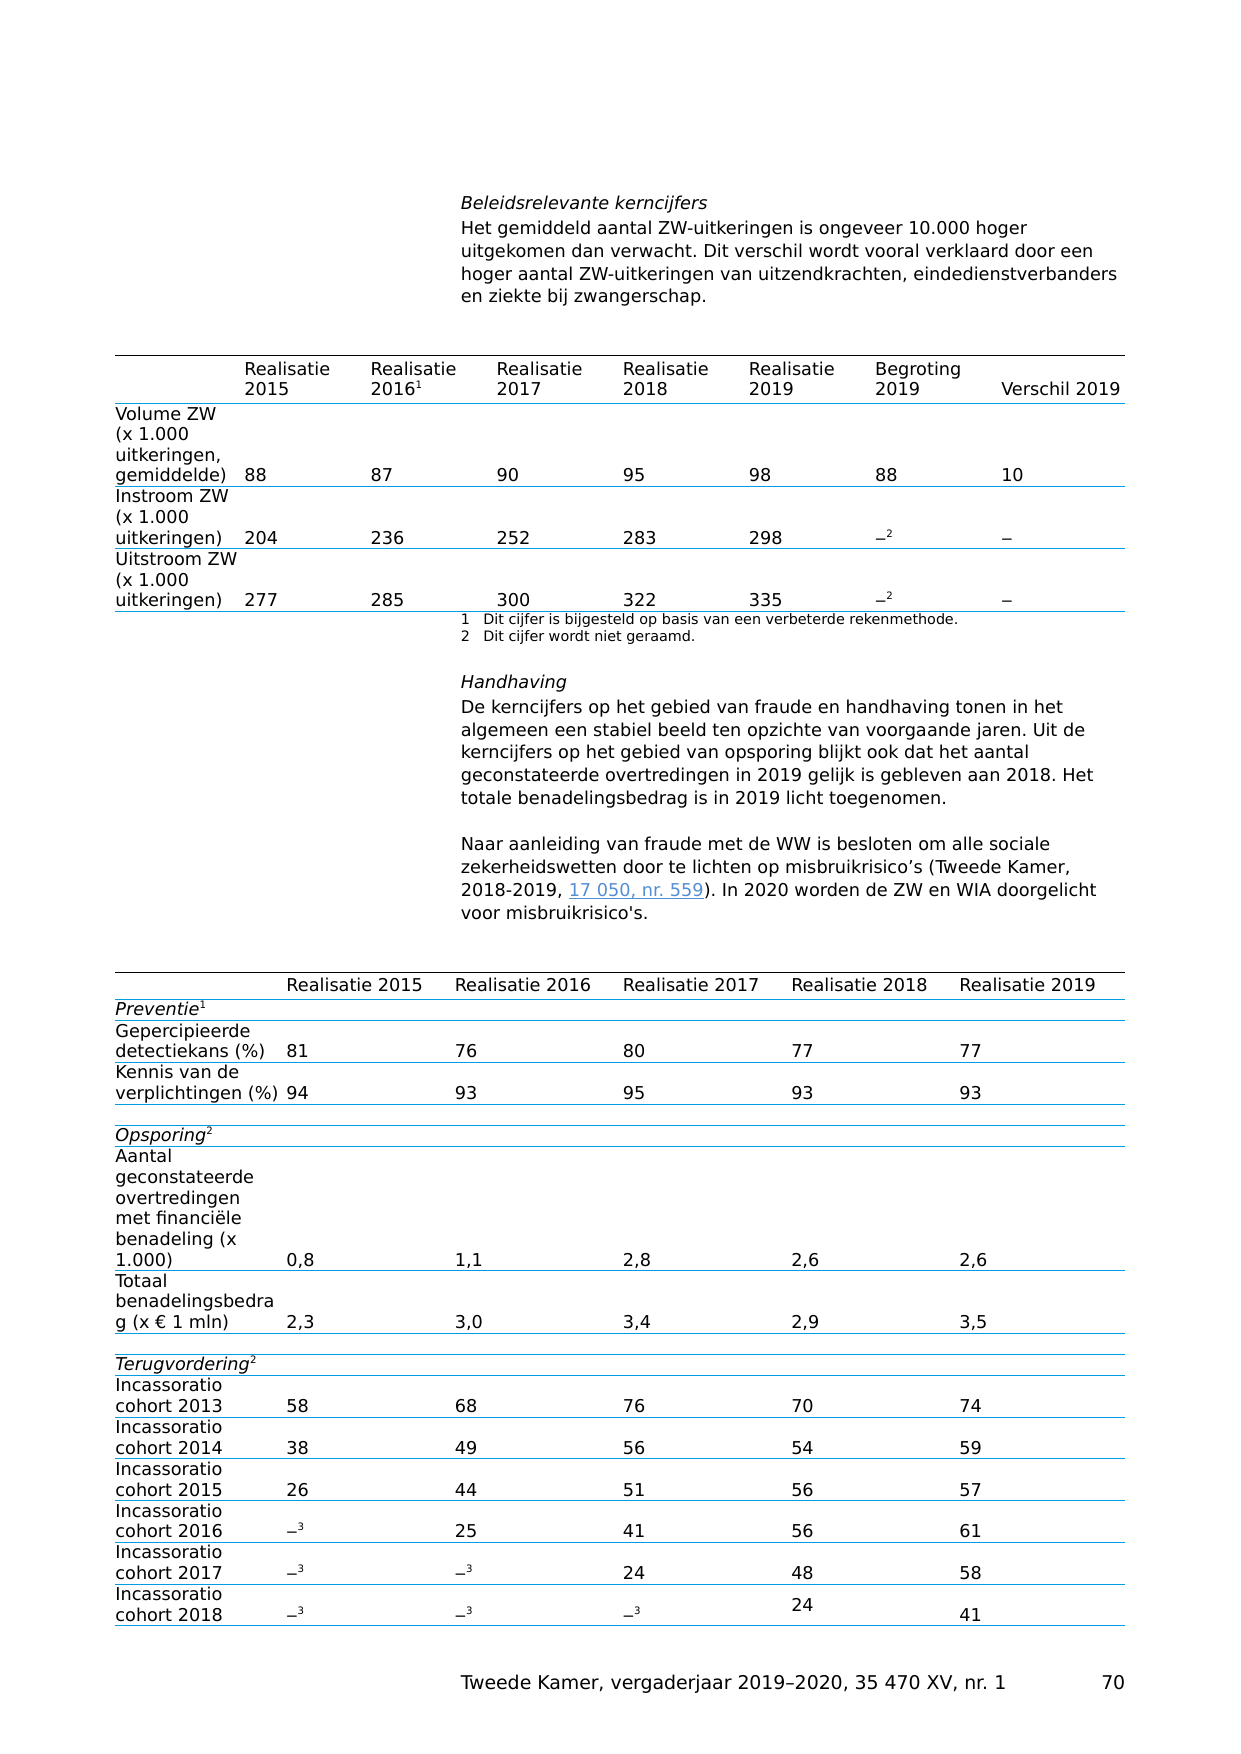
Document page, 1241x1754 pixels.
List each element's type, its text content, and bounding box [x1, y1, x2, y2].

table_cell Kennis van de verplichtingen (%) [115, 1063, 283, 1103]
table_cell 335 [746, 549, 872, 611]
table_cell 252 [494, 487, 620, 548]
table_cell Opsporing2 [115, 1126, 283, 1146]
table_cell 277 [241, 549, 367, 611]
table_cell Realisatie 20161 [368, 356, 493, 403]
table_cell Incassoratio cohort 2018 [115, 1585, 283, 1625]
table_cell [452, 1355, 620, 1375]
table_cell Instroom ZW (x 1.000 uitkeringen) [115, 487, 241, 548]
table_cell Totaal benadelingsbedrag (x € 1 mln) [115, 1271, 283, 1332]
table_cell 2,8 [620, 1147, 788, 1270]
table_cell 236 [368, 487, 493, 548]
table_cell Volume ZW (x 1.000 uitkeringen, gemiddelde) [115, 404, 241, 486]
table_cell Verschil 2019 [998, 356, 1125, 403]
table_cell 3,0 [452, 1271, 620, 1332]
table_cell ‒2 [872, 487, 998, 548]
table_cell [788, 1105, 956, 1125]
table_cell 58 [956, 1543, 1125, 1584]
table_cell [956, 1126, 1125, 1146]
table_cell ‒ [998, 549, 1125, 611]
table_cell 56 [788, 1459, 956, 1500]
table_cell 93 [788, 1063, 956, 1103]
text Beleidsrelevante kerncijfers [461, 191, 1125, 214]
table_cell 204 [241, 487, 367, 548]
table_cell 56 [620, 1418, 788, 1458]
table_cell 26 [283, 1459, 452, 1500]
table_cell [452, 1126, 620, 1146]
table_cell 56 [788, 1501, 956, 1542]
table_cell [283, 1355, 452, 1375]
table_cell 88 [241, 404, 367, 486]
table_cell Incassoratio cohort 2016 [115, 1501, 283, 1542]
table_cell 98 [746, 404, 872, 486]
table_cell 80 [620, 1021, 788, 1062]
table_cell ‒2 [872, 549, 998, 611]
table_cell [956, 1355, 1125, 1375]
table_cell [283, 1126, 452, 1146]
table_cell [620, 1126, 788, 1146]
table_cell [283, 1334, 452, 1354]
table_cell Begroting 2019 [872, 356, 998, 403]
table_cell ‒3 [620, 1585, 788, 1625]
table_cell 95 [620, 1063, 788, 1103]
table_cell Incassoratio cohort 2017 [115, 1543, 283, 1584]
table_cell 61 [956, 1501, 1125, 1542]
table_cell 3,5 [956, 1271, 1125, 1332]
table_cell 298 [746, 487, 872, 548]
table_cell [452, 1334, 620, 1354]
table_cell 88 [872, 404, 998, 486]
table_cell Aantal geconstateerde overtredingen met financiële benadeling (x 1.000) [115, 1147, 283, 1270]
table_cell Realisatie 2015 [283, 973, 452, 999]
text Naar aanleiding van fraude met de WW is besloten om alle sociale zekerheidswetten door te lichten op misbruikrisico’s (Tweede Kamer, 2018-2019, 17 050, nr. 559). In 2020 worden de ZW en WIA doorgelicht voor misbruikrisico's. [461, 832, 1125, 924]
table_cell [283, 1105, 452, 1125]
table_cell 2,6 [788, 1147, 956, 1270]
table_cell [283, 1000, 452, 1020]
table_cell Realisatie 2019 [746, 356, 872, 403]
table_cell [788, 1355, 956, 1375]
table_cell 70 [788, 1376, 956, 1417]
table_cell Realisatie 2018 [620, 356, 746, 403]
table_cell [620, 1355, 788, 1375]
table_cell [620, 1105, 788, 1125]
table_cell [956, 1000, 1125, 1020]
list Dit cijfer is bijgesteld op basis van een verbeterde rekenmethode. [461, 612, 1125, 628]
table_cell 93 [452, 1063, 620, 1103]
table_cell Realisatie 2019 [956, 973, 1125, 999]
text De kerncijfers op het gebied van fraude en handhaving tonen in het algemeen een stabiel beeld ten opzichte van voorgaande jaren. Uit de kerncijfers op het gebied van opsporing blijkt ook dat het aantal geconstateerde overtredingen in 2019 gelijk is gebleven aan 2018. Het totale benadelingsbedrag is in 2019 licht toegenomen. [461, 695, 1125, 809]
table_cell Terugvordering2 [115, 1355, 283, 1375]
table_cell ‒3 [452, 1585, 620, 1625]
table_cell 77 [956, 1021, 1125, 1062]
table_cell 41 [620, 1501, 788, 1542]
table_cell 49 [452, 1418, 620, 1458]
table_cell 76 [452, 1021, 620, 1062]
text Handhaving [461, 670, 1125, 693]
table_cell Realisatie 2016 [452, 973, 620, 999]
table_cell 87 [368, 404, 493, 486]
table_cell 95 [620, 404, 746, 486]
table_cell ‒ [998, 487, 1125, 548]
text Het gemiddeld aantal ZW-uitkeringen is ongeveer 10.000 hoger uitgekomen dan verwacht. Dit verschil wordt vooral verklaard door een hoger aantal ZW-uitkeringen van uitzendkrachten, eindedienstverbanders en ziekte bij zwangerschap. [461, 216, 1125, 307]
table_cell 44 [452, 1459, 620, 1500]
table_cell Realisatie 2015 [241, 356, 367, 403]
table_header Tabel 49 Kerncijfers ZW (fraude en handhaving) [115, 947, 1125, 972]
table_cell Uitstroom ZW (x 1.000 uitkeringen) [115, 549, 241, 611]
table_cell 285 [368, 549, 493, 611]
table_cell ‒3 [283, 1501, 452, 1542]
table_cell 76 [620, 1376, 788, 1417]
table_cell 51 [620, 1459, 788, 1500]
table_cell 58 [283, 1376, 452, 1417]
table_cell 57 [956, 1459, 1125, 1500]
table_cell 2,9 [788, 1271, 956, 1332]
table_cell Incassoratio cohort 2013 [115, 1376, 283, 1417]
table_cell [115, 1334, 283, 1354]
table_header Tabel 48 Kerncijfers ZW [115, 330, 1125, 355]
table_cell [452, 1105, 620, 1125]
table_cell 77 [788, 1021, 956, 1062]
table_cell Gepercipieerde detectiekans (%) [115, 1021, 283, 1062]
table_cell 48 [788, 1543, 956, 1584]
table_cell 0,8 [283, 1147, 452, 1270]
table_cell [115, 356, 241, 403]
table_cell Incassoratio cohort 2014 [115, 1418, 283, 1458]
table_cell 10 [998, 404, 1125, 486]
table_cell 25 [452, 1501, 620, 1542]
table_cell [115, 973, 283, 999]
table_cell [620, 1000, 788, 1020]
table_cell 38 [283, 1418, 452, 1458]
table_cell 81 [283, 1021, 452, 1062]
table_cell [956, 1334, 1125, 1354]
table_cell [115, 1105, 283, 1125]
table_cell 283 [620, 487, 746, 548]
table_cell 54 [788, 1418, 956, 1458]
list Dit cijfer wordt niet geraamd. [461, 628, 1125, 645]
table_cell [452, 1000, 620, 1020]
table_cell 322 [620, 549, 746, 611]
table_cell 24 [788, 1585, 956, 1625]
table_cell Realisatie 2018 [788, 973, 956, 999]
table_cell [788, 1126, 956, 1146]
table_cell Preventie1 [115, 1000, 283, 1020]
table_cell 24 [620, 1543, 788, 1584]
table_cell 2,6 [956, 1147, 1125, 1270]
table_cell [956, 1105, 1125, 1125]
table_cell 90 [494, 404, 620, 486]
table_cell Realisatie 2017 [620, 973, 788, 999]
table_cell 68 [452, 1376, 620, 1417]
table_cell [788, 1000, 956, 1020]
table_cell 3,4 [620, 1271, 788, 1332]
table_cell 94 [283, 1063, 452, 1103]
table_cell ‒3 [452, 1543, 620, 1584]
table_cell 41 [956, 1585, 1125, 1625]
table_cell ‒3 [283, 1585, 452, 1625]
table_cell 93 [956, 1063, 1125, 1103]
table_cell 2,3 [283, 1271, 452, 1332]
table_cell [788, 1334, 956, 1354]
table_cell [620, 1334, 788, 1354]
table_cell Realisatie 2017 [494, 356, 620, 403]
table_cell 1,1 [452, 1147, 620, 1270]
table_cell 74 [956, 1376, 1125, 1417]
table_cell 300 [494, 549, 620, 611]
table_cell 59 [956, 1418, 1125, 1458]
table_cell Incassoratio cohort 2015 [115, 1459, 283, 1500]
table_cell ‒3 [283, 1543, 452, 1584]
